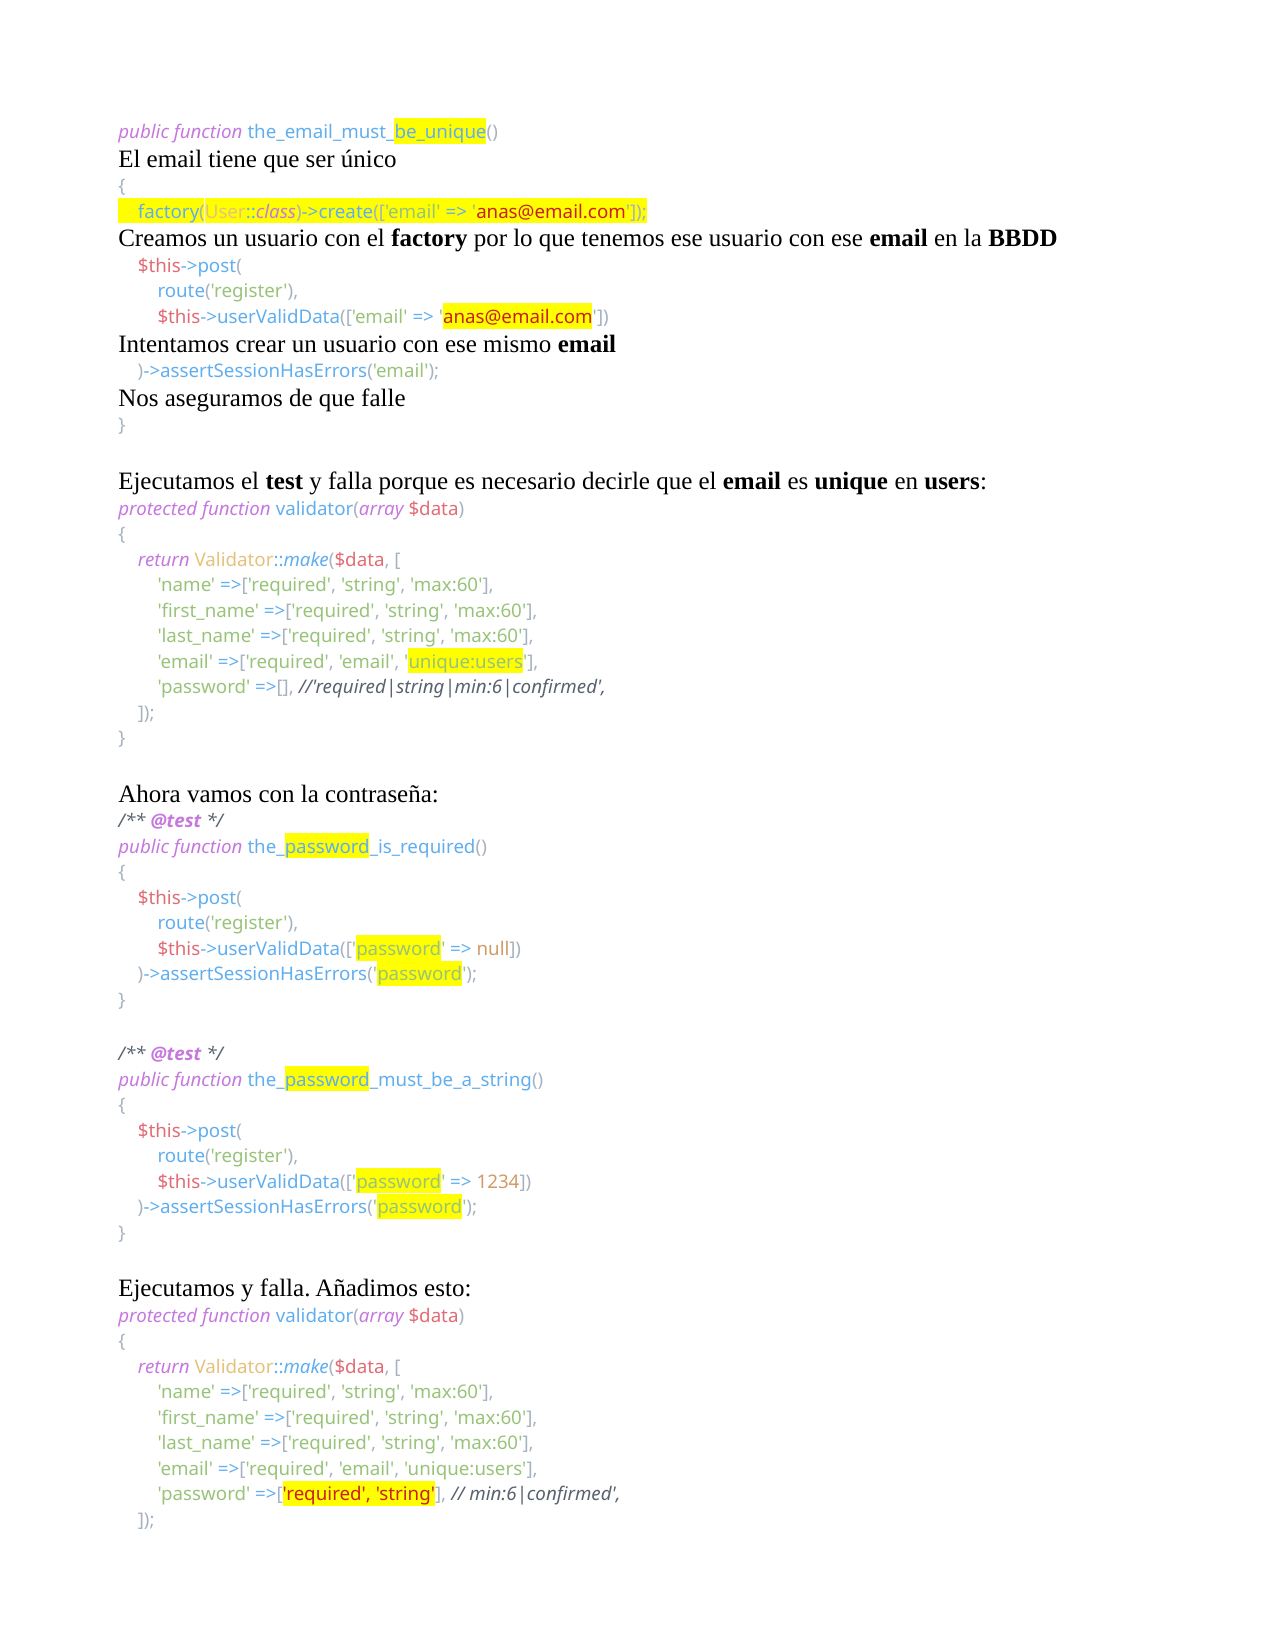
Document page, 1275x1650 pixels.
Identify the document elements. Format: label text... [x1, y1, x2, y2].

text Ahora vamos con la contraseña: [118, 779, 1157, 807]
text { factory(User::class)->create(['email' => 'anas@email.com']); Creamos un usuario con el factory por lo que tenemos ese usuario con ese email en la BBDD $this->post( route('register'), $this->userValidData(['email' => 'anas@email.com']) Intentamos crear un usuario con ese mismo email [118, 172, 1157, 357]
text protected function validator(array $data) { return Validator::make($data, [ 'name' =>['required', 'string', 'max:60'], 'first_name' =>['required', 'string', 'max:60'], 'last_name' =>['required', 'string', 'max:60'], 'email' =>['required', 'email', 'unique:users'], 'password' =>[], //'required|string|min:6|confirmed', ]); } [118, 495, 1157, 750]
text )->assertSessionHasErrors('email'); Nos aseguramos de que falle [118, 357, 1157, 412]
text Ejecutamos y falla. Añadimos esto: [118, 1273, 1157, 1302]
text Ejecutamos el test y falla porque es necesario decirle que el email es unique en users: [118, 466, 1157, 495]
text } [118, 412, 1157, 437]
text public function the_email_must_be_unique() El email tiene que ser único [118, 118, 1157, 172]
text /** @test */ public function the_password_is_required() { $this->post( route('register'), $this->userValidData(['password' => null]) )->assertSessionHasErrors('password'); } /** @test */ public function the_password_must_be_a_string() { $this->post( route('register'), $this->userValidData(['password' => 1234]) )->assertSessionHasErrors('password'); } [118, 807, 1157, 1244]
text protected function validator(array $data) { return Validator::make($data, [ 'name' =>['required', 'string', 'max:60'], 'first_name' =>['required', 'string', 'max:60'], 'last_name' =>['required', 'string', 'max:60'], 'email' =>['required', 'email', 'unique:users'], 'password' =>['required', 'string'], // min:6|confirmed', ]); [118, 1302, 1157, 1532]
